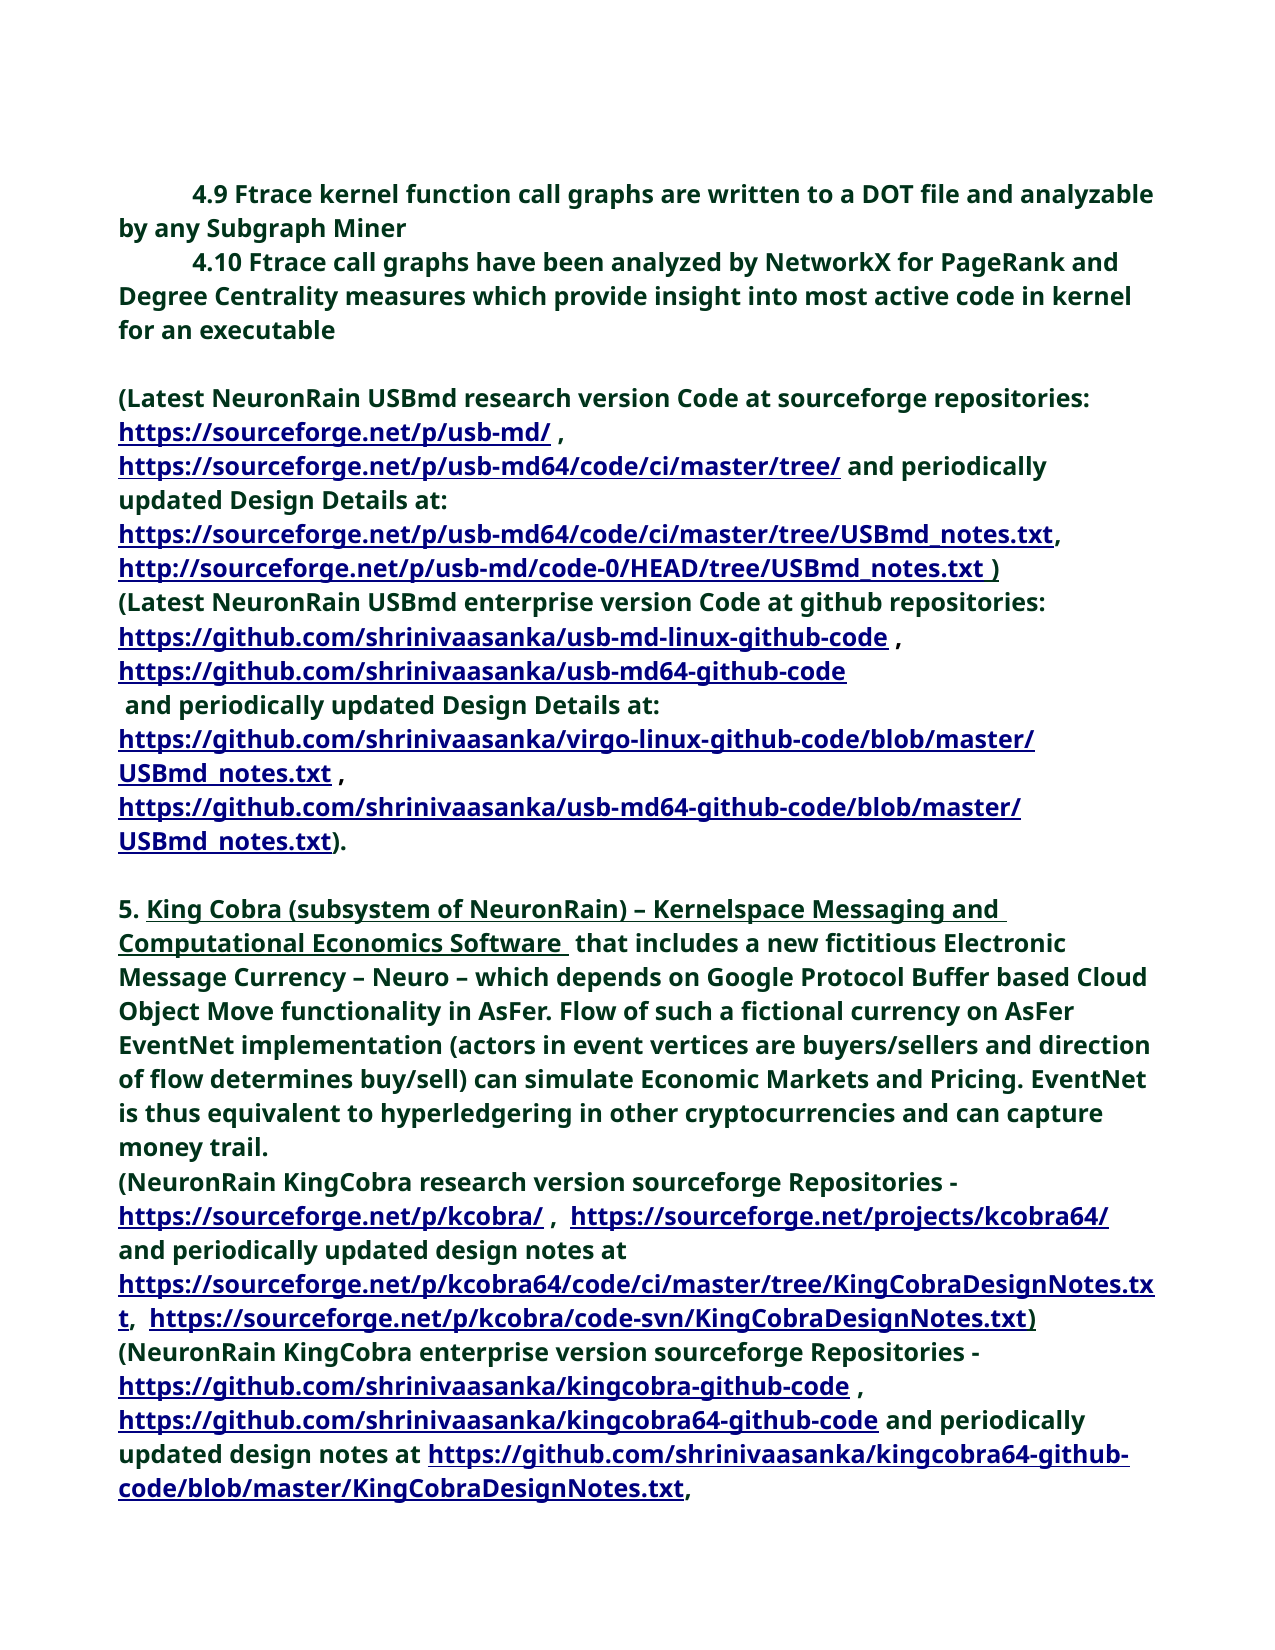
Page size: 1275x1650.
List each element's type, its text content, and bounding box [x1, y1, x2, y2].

text (Latest NeuronRain USBmd research version Code at sourceforge repositories: https://sourceforge.net/p/usb-md/ , https://sourceforge.net/p/usb-md64/code/ci/master/tree/ and periodically updated Design Details at: [118, 381, 1157, 517]
text (NeuronRain KingCobra research version sourceforge Repositories - https://sourceforge.net/p/kcobra/ , https://sourceforge.net/projects/kcobra64/ and periodically updated design notes at https://sourceforge.net/p/kcobra64/code/ci/master/tree/KingCobraDesignNotes.txt, https://sourceforge.net/p/kcobra/code-svn/KingCobraDesignNotes.txt) [118, 1164, 1157, 1334]
text https://sourceforge.net/p/usb-md64/code/ci/master/tree/USBmd_notes.txt, [118, 517, 1157, 551]
text 4.10 Ftrace call graphs have been analyzed by NetworkX for PageRank and Degree Centrality measures which provide insight into most active code in kernel for an executable [118, 244, 1157, 347]
text http://sourceforge.net/p/usb-md/code-0/HEAD/tree/USBmd_notes.txt ) [118, 551, 1157, 585]
text 5. King Cobra (subsystem of NeuronRain) – Kernelspace Messaging and Computational Economics Software that includes a new fictitious Electronic Message Currency – Neuro – which depends on Google Protocol Buffer based Cloud Object Move functionality in AsFer. Flow of such a fictional currency on AsFer EventNet implementation (actors in event vertices are buyers/sellers and direction of flow determines buy/sell) can simulate Economic Markets and Pricing. EventNet is thus equivalent to hyperledgering in other cryptocurrencies and can capture money trail. [118, 892, 1157, 1164]
text and periodically updated Design Details at: https://github.com/shrinivaasanka/virgo-linux-github-code/blob/master/USBmd_notes.txt , https://github.com/shrinivaasanka/usb-md64-github-code/blob/master/USBmd_notes.txt). [118, 687, 1157, 858]
text (NeuronRain KingCobra enterprise version sourceforge Repositories - https://github.com/shrinivaasanka/kingcobra-github-code , https://github.com/shrinivaasanka/kingcobra64-github-code and periodically updated design notes at https://github.com/shrinivaasanka/kingcobra64-github-code/blob/master/KingCobraDesignNotes.txt, [118, 1334, 1157, 1505]
text (Latest NeuronRain USBmd enterprise version Code at github repositories: https://github.com/shrinivaasanka/usb-md-linux-github-code , https://github.com/shrinivaasanka/usb-md64-github-code [118, 585, 1157, 687]
text 4.9 Ftrace kernel function call graphs are written to a DOT file and analyzable by any Subgraph Miner [118, 176, 1157, 244]
